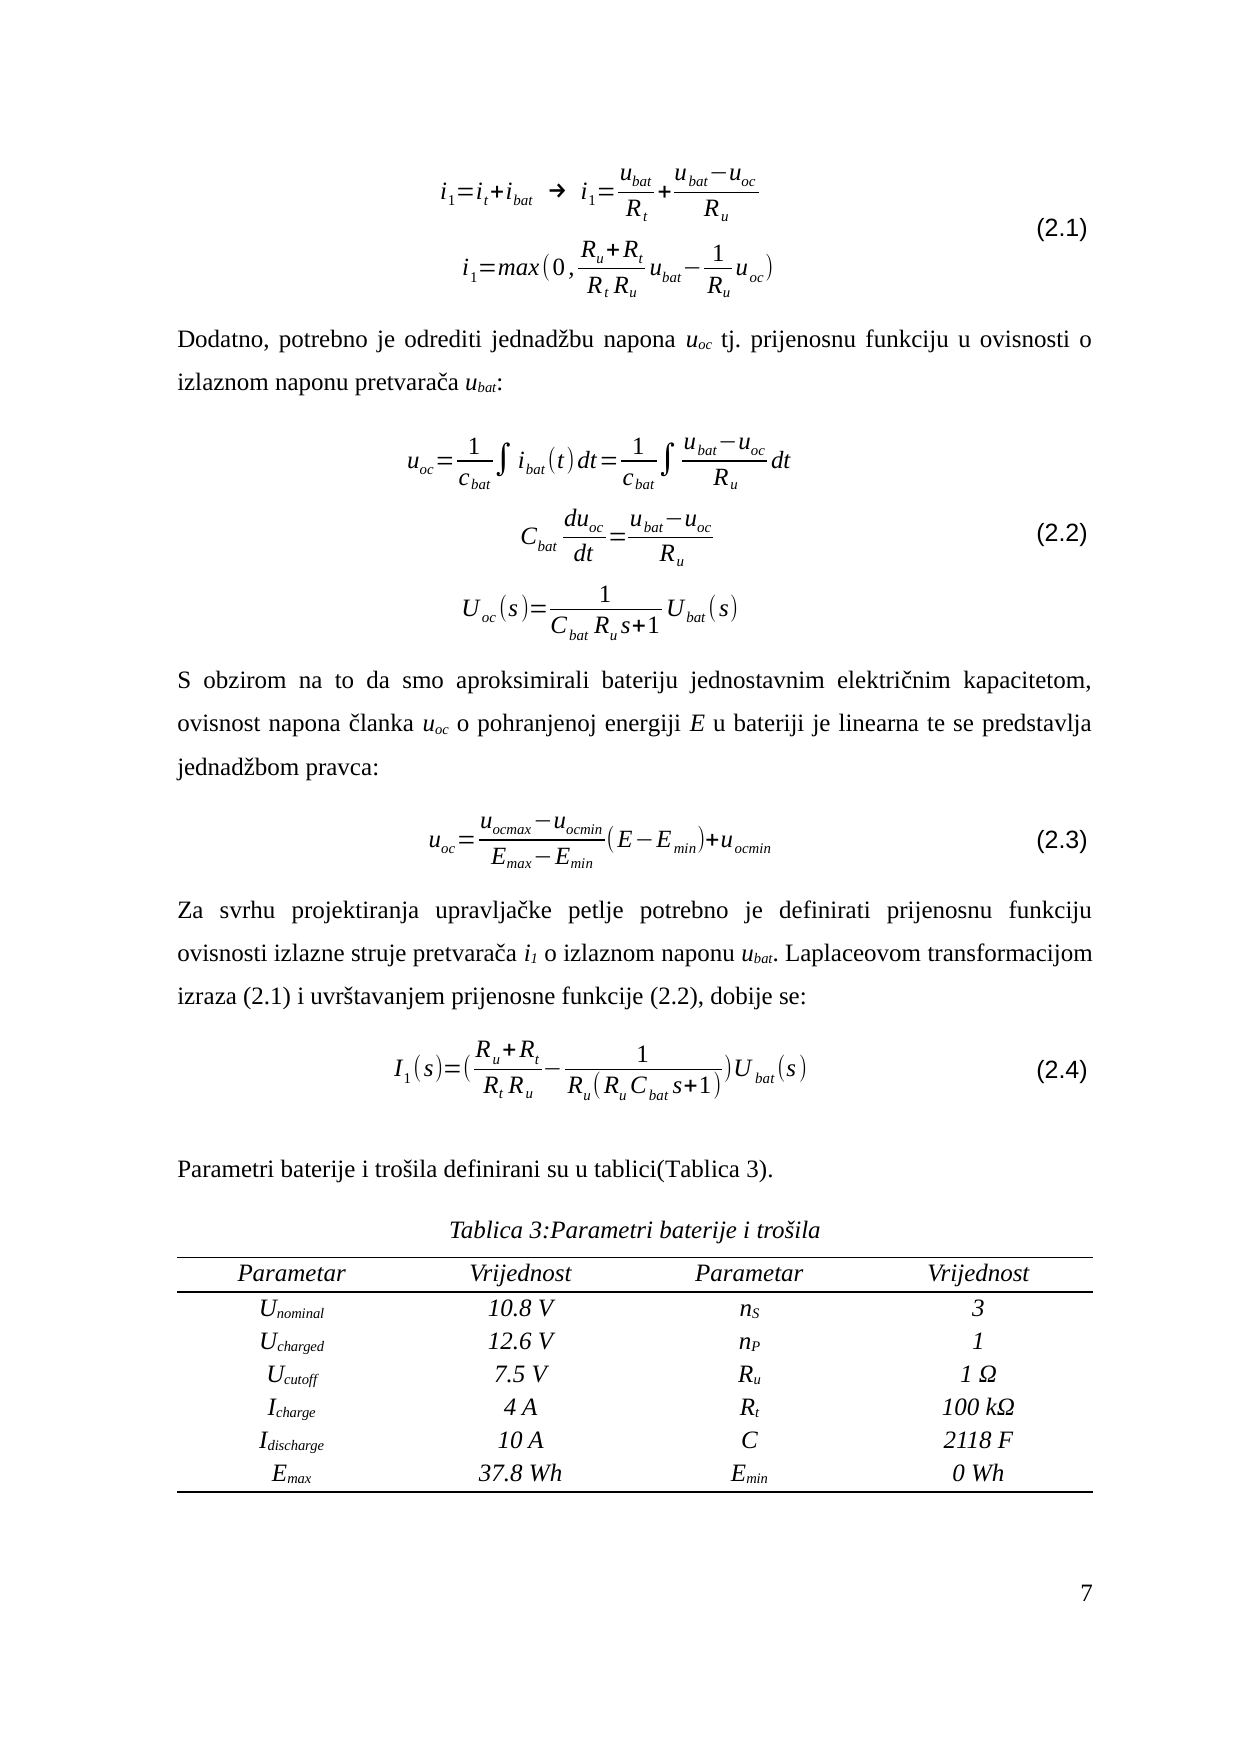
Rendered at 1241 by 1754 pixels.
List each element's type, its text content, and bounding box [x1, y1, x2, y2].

table_header (2.1) [1022, 147, 1093, 312]
text Parametri baterije i trošila definirani su u tablici(Tablica 3). [177, 1154, 1093, 1182]
table_cell 37.8 Wh [406, 1458, 635, 1491]
table_header Parametar [177, 1258, 406, 1291]
table_cell nP [635, 1326, 864, 1359]
table_cell 1 [864, 1326, 1093, 1359]
table_cell 100 kΩ [864, 1392, 1093, 1425]
table_cell Emax [177, 1458, 406, 1491]
table_header [177, 1030, 1022, 1113]
table_cell Idischarge [177, 1425, 406, 1458]
table_cell 0 Wh [864, 1458, 1093, 1491]
table_header Parametar [635, 1258, 864, 1291]
table_cell 10.8 V [406, 1293, 635, 1326]
table_cell Ru [635, 1359, 864, 1392]
table_cell Unominal [177, 1293, 406, 1326]
text Dodatno, potrebno je odrediti jednadžbu napona uoc tj. prijenosnu funkciju u ovisnosti o izlaznom naponu pretvarača ubat: [177, 324, 1093, 396]
text Za svrhu projektiranja upravljačke petlje potrebno je definirati prijenosnu funkciju ovisnosti izlazne struje pretvarača i1 o izlaznom naponu ubat. Laplaceovom transformacijom izraza (2.1) i uvrštavanjem prijenosne funkcije (2.2), dobije se: [177, 895, 1093, 1010]
table_header (2.2) [1022, 416, 1093, 653]
table_header Vrijednost [864, 1258, 1093, 1291]
table_header Vrijednost [406, 1258, 635, 1291]
table_cell 2118 F [864, 1425, 1093, 1458]
table_cell Icharge [177, 1392, 406, 1425]
table_cell C [635, 1425, 864, 1458]
text Tablica 3:Parametri baterije i trošila [177, 1215, 1093, 1244]
text S obzirom na to da smo aproksimirali bateriju jednostavnim električnim kapacitetom, ovisnost napona članka uoc o pohranjenoj energiji E u bateriji je linearna te se predstavlja jednadžbom pravca: [177, 665, 1093, 780]
table_cell nS [635, 1293, 864, 1326]
table_header [177, 147, 1022, 312]
table_header [177, 416, 1022, 653]
table_cell 12.6 V [406, 1326, 635, 1359]
table_cell 7.5 V [406, 1359, 635, 1392]
table_header (2.4) [1022, 1030, 1093, 1113]
table_cell Rt [635, 1392, 864, 1425]
table_cell Emin [635, 1458, 864, 1491]
table_cell Ucutoff [177, 1359, 406, 1392]
table_cell 10 A [406, 1425, 635, 1458]
table_header (2.3) [1022, 801, 1093, 883]
table_cell Ucharged [177, 1326, 406, 1359]
table_cell 1 Ω [864, 1359, 1093, 1392]
table_cell 3 [864, 1293, 1093, 1326]
table_header [177, 801, 1022, 883]
table_cell 4 A [406, 1392, 635, 1425]
